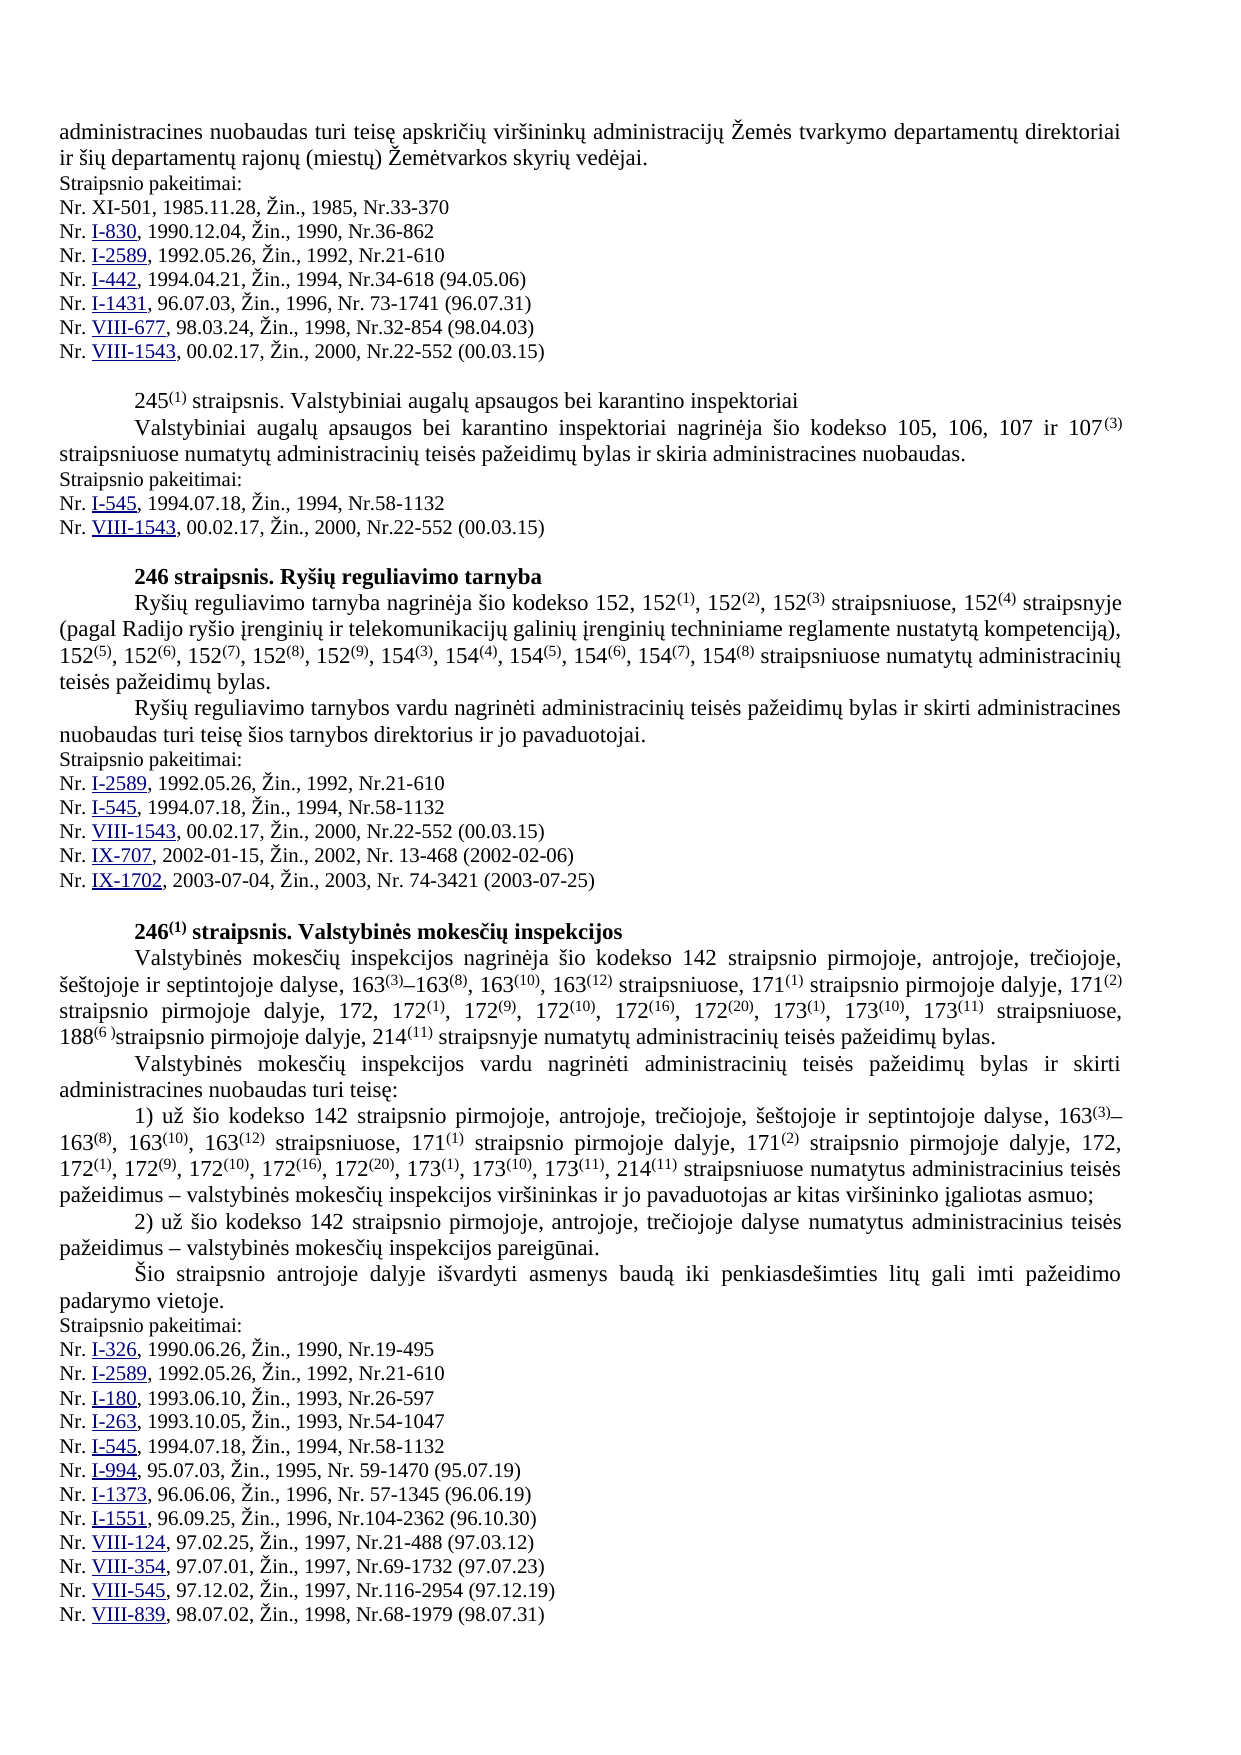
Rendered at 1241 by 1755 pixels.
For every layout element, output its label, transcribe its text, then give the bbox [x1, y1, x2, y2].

text Nr. I-1373, 96.06.06, Žin., 1996, Nr. 57-1345 (96.06.19) [59, 1482, 1122, 1506]
text Nr. VIII-1543, 00.02.17, Žin., 2000, Nr.22-552 (00.03.15) [59, 339, 1122, 363]
text Nr. I-1431, 96.07.03, Žin., 1996, Nr. 73-1741 (96.07.31) [59, 291, 1122, 315]
text Straipsnio pakeitimai: [59, 747, 1122, 771]
text Nr. I-545, 1994.07.18, Žin., 1994, Nr.58-1132 [59, 491, 1122, 514]
text 246 straipsnis. Ryšių reguliavimo tarnyba [59, 563, 1122, 589]
text Nr. I-994, 95.07.03, Žin., 1995, Nr. 59-1470 (95.07.19) [59, 1458, 1122, 1482]
text Nr. IX-707, 2002-01-15, Žin., 2002, Nr. 13-468 (2002-02-06) [59, 843, 1122, 867]
text Nr. I-263, 1993.10.05, Žin., 1993, Nr.54-1047 [59, 1409, 1122, 1433]
text Ryšių reguliavimo tarnyba nagrinėja šio kodekso 152, 152(1), 152(2), 152(3) straipsniuose, 152(4) straipsnyje (pagal Radijo ryšio įrenginių ir telekomunikacijų galinių įrenginių techniniame reglamente nustatytą kompetenciją), 152(5), 152(6), 152(7), 152(8), 152(9), 154(3), 154(4), 154(5), 154(6), 154(7), 154(8) straipsniuose numatytų administracinių teisės pažeidimų bylas. [59, 589, 1122, 694]
text Valstybiniai augalų apsaugos bei karantino inspektoriai nagrinėja šio kodekso 105, 106, 107 ir 107(3) straipsniuose numatytų administracinių teisės pažeidimų bylas ir skiria administracines nuobaudas. [59, 414, 1122, 466]
text Nr. I-830, 1990.12.04, Žin., 1990, Nr.36-862 [59, 219, 1122, 243]
text Straipsnio pakeitimai: [59, 1313, 1122, 1337]
text Straipsnio pakeitimai: [59, 171, 1122, 195]
text Nr. I-180, 1993.06.10, Žin., 1993, Nr.26-597 [59, 1385, 1122, 1409]
text Nr. VIII-839, 98.07.02, Žin., 1998, Nr.68-1979 (98.07.31) [59, 1602, 1122, 1626]
text Valstybinės mokesčių inspekcijos vardu nagrinėti administracinių teisės pažeidimų bylas ir skirti administracines nuobaudas turi teisę: [59, 1050, 1122, 1102]
text Nr. I-1551, 96.09.25, Žin., 1996, Nr.104-2362 (96.10.30) [59, 1506, 1122, 1530]
text Valstybinės mokesčių inspekcijos nagrinėja šio kodekso 142 straipsnio pirmojoje, antrojoje, trečiojoje, šeštojoje ir septintojoje dalyse, 163(3)–163(8), 163(10), 163(12) straipsniuose, 171(1) straipsnio pirmojoje dalyje, 171(2) straipsnio pirmojoje dalyje, 172, 172(1), 172(9), 172(10), 172(16), 172(20), 173(1), 173(10), 173(11) straipsniuose, 188(6 )straipsnio pirmojoje dalyje, 214(11) straipsnyje numatytų administracinių teisės pažeidimų bylas. [59, 944, 1122, 1050]
text Nr. VIII-1543, 00.02.17, Žin., 2000, Nr.22-552 (00.03.15) [59, 514, 1122, 539]
text Nr. I-326, 1990.06.26, Žin., 1990, Nr.19-495 [59, 1337, 1122, 1361]
text 1) už šio kodekso 142 straipsnio pirmojoje, antrojoje, trečiojoje, šeštojoje ir septintojoje dalyse, 163(3)–163(8), 163(10), 163(12) straipsniuose, 171(1) straipsnio pirmojoje dalyje, 171(2) straipsnio pirmojoje dalyje, 172, 172(1), 172(9), 172(10), 172(16), 172(20), 173(1), 173(10), 173(11), 214(11) straipsniuose numatytus administracinius teisės pažeidimus – valstybinės mokesčių inspekcijos viršininkas ir jo pavaduotojas ar kitas viršininko įgaliotas asmuo; [59, 1102, 1122, 1208]
text administracines nuobaudas turi teisę apskričių viršininkų administracijų Žemės tvarkymo departamentų direktoriai ir šių departamentų rajonų (miestų) Žemėtvarkos skyrių vedėjai. [59, 118, 1122, 171]
text Nr. I-2589, 1992.05.26, Žin., 1992, Nr.21-610 [59, 1361, 1122, 1385]
text 246(1) straipsnis. Valstybinės mokesčių inspekcijos [59, 918, 1122, 944]
text Nr. VIII-124, 97.02.25, Žin., 1997, Nr.21-488 (97.03.12) [59, 1530, 1122, 1554]
text Nr. XI-501, 1985.11.28, Žin., 1985, Nr.33-370 [59, 195, 1122, 219]
text Nr. I-545, 1994.07.18, Žin., 1994, Nr.58-1132 [59, 795, 1122, 819]
text Nr. I-442, 1994.04.21, Žin., 1994, Nr.34-618 (94.05.06) [59, 267, 1122, 291]
text Šio straipsnio antrojoje dalyje išvardyti asmenys baudą iki penkiasdešimties litų gali imti pažeidimo padarymo vietoje. [59, 1261, 1122, 1313]
text Nr. VIII-545, 97.12.02, Žin., 1997, Nr.116-2954 (97.12.19) [59, 1578, 1122, 1602]
text 2) už šio kodekso 142 straipsnio pirmojoje, antrojoje, trečiojoje dalyse numatytus administracinius teisės pažeidimus – valstybinės mokesčių inspekcijos pareigūnai. [59, 1208, 1122, 1261]
text Ryšių reguliavimo tarnybos vardu nagrinėti administracinių teisės pažeidimų bylas ir skirti administracines nuobaudas turi teisę šios tarnybos direktorius ir jo pavaduotojai. [59, 694, 1122, 747]
text Nr. I-2589, 1992.05.26, Žin., 1992, Nr.21-610 [59, 243, 1122, 267]
text Nr. I-2589, 1992.05.26, Žin., 1992, Nr.21-610 [59, 771, 1122, 795]
text Nr. VIII-677, 98.03.24, Žin., 1998, Nr.32-854 (98.04.03) [59, 315, 1122, 339]
text Nr. VIII-354, 97.07.01, Žin., 1997, Nr.69-1732 (97.07.23) [59, 1554, 1122, 1578]
text Straipsnio pakeitimai: [59, 466, 1122, 491]
text Nr. I-545, 1994.07.18, Žin., 1994, Nr.58-1132 [59, 1433, 1122, 1458]
text 245(1) straipsnis. Valstybiniai augalų apsaugos bei karantino inspektoriai [59, 387, 1122, 414]
text Nr. IX-1702, 2003-07-04, Žin., 2003, Nr. 74-3421 (2003-07-25) [59, 867, 1122, 892]
text Nr. VIII-1543, 00.02.17, Žin., 2000, Nr.22-552 (00.03.15) [59, 819, 1122, 843]
